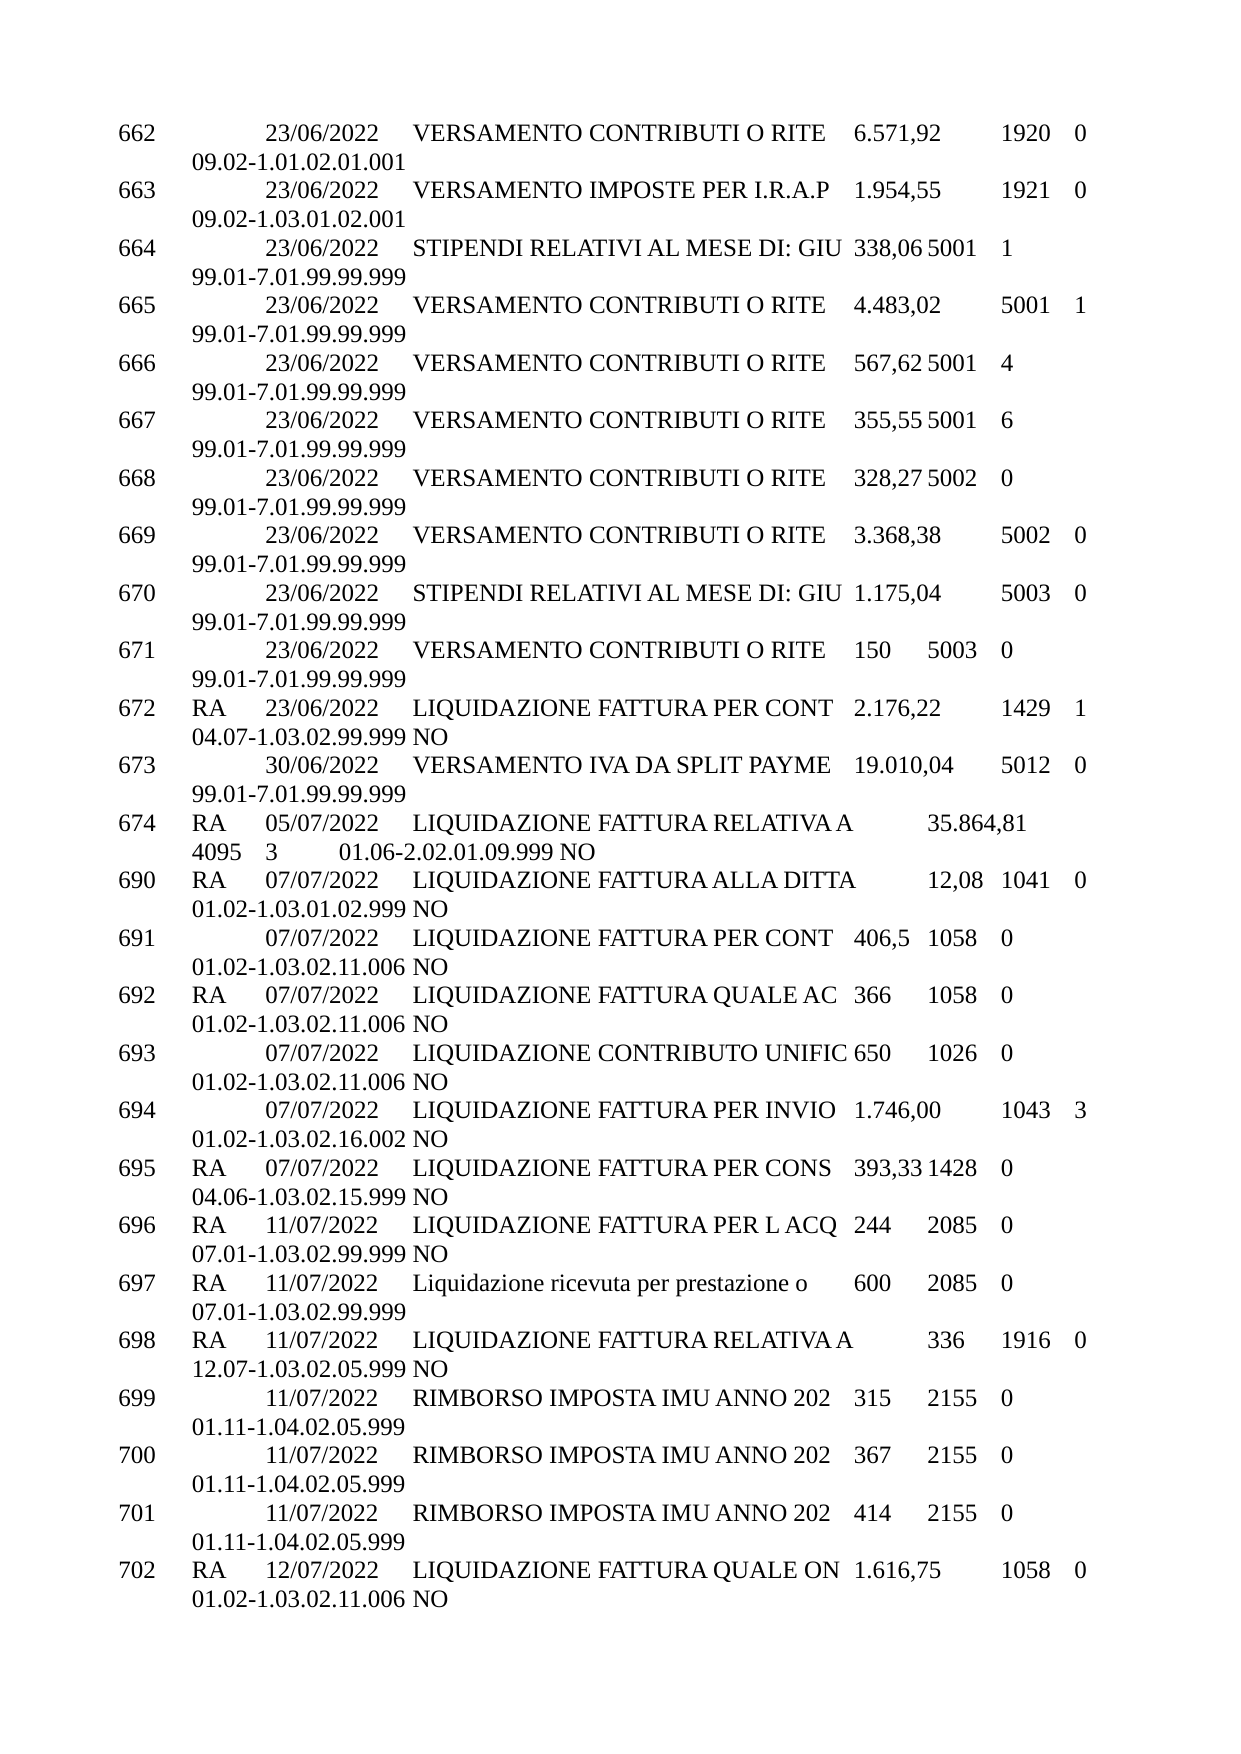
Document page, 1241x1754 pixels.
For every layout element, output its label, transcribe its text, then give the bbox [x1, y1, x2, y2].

text 692 RA 07/07/2022 LIQUIDAZIONE FATTURA QUALE AC 366 1058 0 01.02-1.03.02.11.006 NO [118, 981, 1122, 1038]
text 699 11/07/2022 RIMBORSO IMPOSTA IMU ANNO 202 315 2155 0 01.11-1.04.02.05.999 [118, 1383, 1122, 1441]
text 672 RA 23/06/2022 LIQUIDAZIONE FATTURA PER CONT 2.176,22 1429 1 04.07-1.03.02.99.999 NO [118, 693, 1122, 751]
text 667 23/06/2022 VERSAMENTO CONTRIBUTI O RITE 355,55 5001 6 99.01-7.01.99.99.999 [118, 406, 1122, 463]
text 702 RA 12/07/2022 LIQUIDAZIONE FATTURA QUALE ON 1.616,75 1058 0 01.02-1.03.02.11.006 NO [118, 1556, 1122, 1613]
text 695 RA 07/07/2022 LIQUIDAZIONE FATTURA PER CONS 393,33 1428 0 04.06-1.03.02.15.999 NO [118, 1153, 1122, 1211]
text 691 07/07/2022 LIQUIDAZIONE FATTURA PER CONT 406,5 1058 0 01.02-1.03.02.11.006 NO [118, 923, 1122, 981]
text 696 RA 11/07/2022 LIQUIDAZIONE FATTURA PER L ACQ 244 2085 0 07.01-1.03.02.99.999 NO [118, 1211, 1122, 1268]
text 663 23/06/2022 VERSAMENTO IMPOSTE PER I.R.A.P 1.954,55 1921 0 09.02-1.03.01.02.001 [118, 176, 1122, 233]
text 666 23/06/2022 VERSAMENTO CONTRIBUTI O RITE 567,62 5001 4 99.01-7.01.99.99.999 [118, 348, 1122, 406]
text 664 23/06/2022 STIPENDI RELATIVI AL MESE DI: GIU 338,06 5001 1 99.01-7.01.99.99.999 [118, 233, 1122, 291]
text 698 RA 11/07/2022 LIQUIDAZIONE FATTURA RELATIVA A 336 1916 0 12.07-1.03.02.05.999 NO [118, 1326, 1122, 1383]
text 669 23/06/2022 VERSAMENTO CONTRIBUTI O RITE 3.368,38 5002 0 99.01-7.01.99.99.999 [118, 521, 1122, 578]
text 668 23/06/2022 VERSAMENTO CONTRIBUTI O RITE 328,27 5002 0 99.01-7.01.99.99.999 [118, 463, 1122, 521]
text 697 RA 11/07/2022 Liquidazione ricevuta per prestazione o 600 2085 0 07.01-1.03.02.99.999 [118, 1268, 1122, 1326]
text 674 RA 05/07/2022 LIQUIDAZIONE FATTURA RELATIVA A 35.864,81 4095 3 01.06-2.02.01.09.999 NO [118, 808, 1122, 866]
text 670 23/06/2022 STIPENDI RELATIVI AL MESE DI: GIU 1.175,04 5003 0 99.01-7.01.99.99.999 [118, 578, 1122, 636]
text 694 07/07/2022 LIQUIDAZIONE FATTURA PER INVIO 1.746,00 1043 3 01.02-1.03.02.16.002 NO [118, 1096, 1122, 1153]
text 671 23/06/2022 VERSAMENTO CONTRIBUTI O RITE 150 5003 0 99.01-7.01.99.99.999 [118, 636, 1122, 693]
text 700 11/07/2022 RIMBORSO IMPOSTA IMU ANNO 202 367 2155 0 01.11-1.04.02.05.999 [118, 1441, 1122, 1498]
text 662 23/06/2022 VERSAMENTO CONTRIBUTI O RITE 6.571,92 1920 0 09.02-1.01.02.01.001 [118, 118, 1122, 176]
text 673 30/06/2022 VERSAMENTO IVA DA SPLIT PAYME 19.010,04 5012 0 99.01-7.01.99.99.999 [118, 751, 1122, 808]
text 665 23/06/2022 VERSAMENTO CONTRIBUTI O RITE 4.483,02 5001 1 99.01-7.01.99.99.999 [118, 291, 1122, 348]
text 693 07/07/2022 LIQUIDAZIONE CONTRIBUTO UNIFIC 650 1026 0 01.02-1.03.02.11.006 NO [118, 1038, 1122, 1096]
text 690 RA 07/07/2022 LIQUIDAZIONE FATTURA ALLA DITTA 12,08 1041 0 01.02-1.03.01.02.999 NO [118, 866, 1122, 923]
text 701 11/07/2022 RIMBORSO IMPOSTA IMU ANNO 202 414 2155 0 01.11-1.04.02.05.999 [118, 1498, 1122, 1556]
